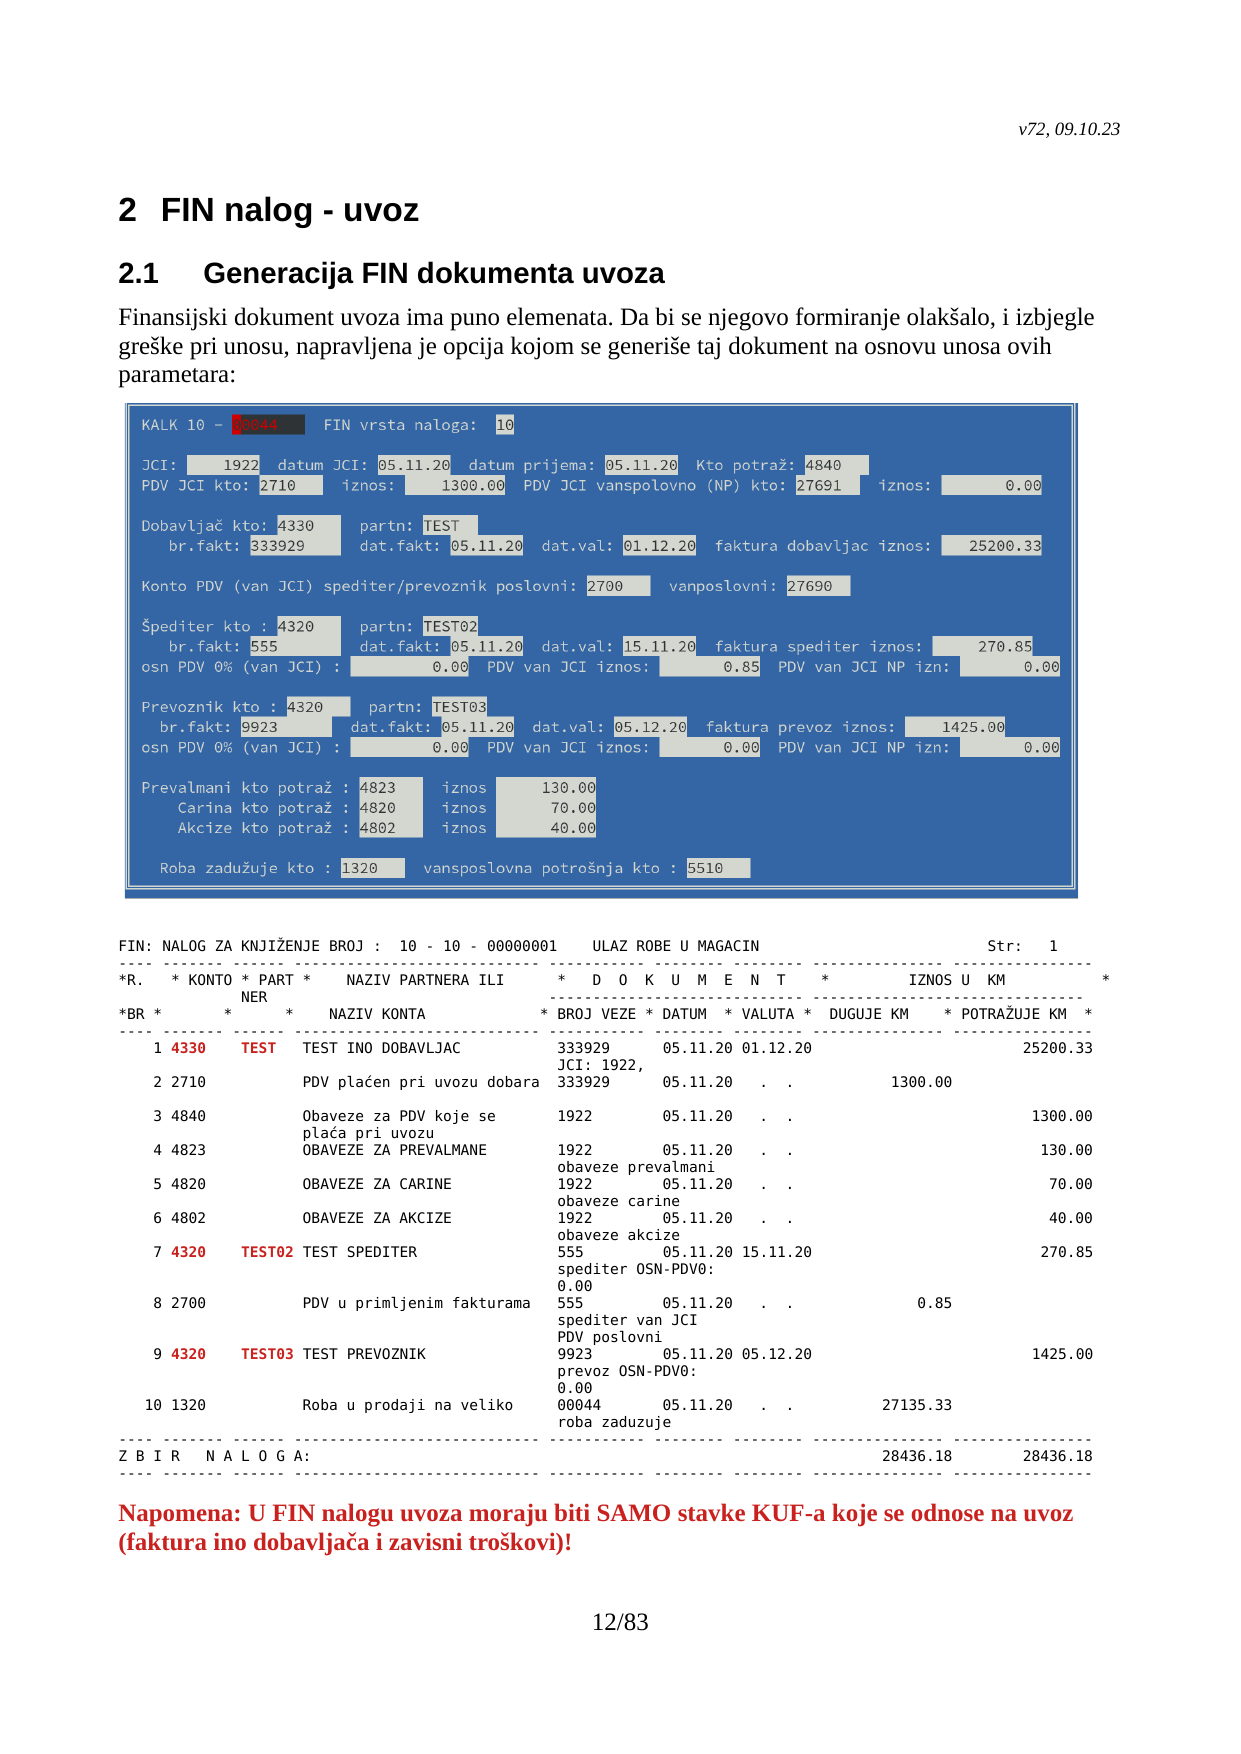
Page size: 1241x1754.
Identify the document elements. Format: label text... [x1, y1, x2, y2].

text spediter van JCI [118, 1312, 1122, 1329]
text 0.00 [118, 1278, 1122, 1295]
text 5 4820 OBAVEZE ZA CARINE 1922 05.11.20 . . 70.00 [118, 1176, 1122, 1193]
text Finansijski dokument uvoza ima puno elemenata. Da bi se njegovo formiranje olakšalo, i izbjegle greške pri unosu, napravljena je opcija kojom se generiše taj dokument na osnovu unosa ovih parametara: [118, 302, 1122, 388]
text 10 1320 Roba u prodaji na veliko 00044 05.11.20 . . 27135.33 [118, 1397, 1122, 1413]
text spediter OSN-PDV0: [118, 1261, 1122, 1278]
subtitle Generacija FIN dokumenta uvoza [118, 256, 1122, 289]
text *BR * * * NAZIV KONTA * BROJ VEZE * DATUM * VALUTA * DUGUJE KM * POTRAŽUJE KM * [118, 1006, 1122, 1023]
text 1 4330 TEST TEST INO DOBAVLJAC 333929 05.11.20 01.12.20 25200.33 [118, 1040, 1122, 1057]
text plaća pri uvozu [118, 1125, 1122, 1142]
text obaveze carine [118, 1193, 1122, 1210]
text FIN: NALOG ZA KNJIŽENJE BROJ : 10 - 10 - 00000001 ULAZ ROBE U MAGACIN Str: 1 [118, 938, 1122, 955]
text 9 4320 TEST03 TEST PREVOZNIK 9923 05.11.20 05.12.20 1425.00 [118, 1346, 1122, 1363]
text obaveze akcize [118, 1227, 1122, 1244]
text NER ----------------------------- ------------------------------- [118, 989, 1122, 1006]
text 8 2700 PDV u primljenim fakturama 555 05.11.20 . . 0.85 [118, 1295, 1122, 1312]
text 6 4802 OBAVEZE ZA AKCIZE 1922 05.11.20 . . 40.00 [118, 1210, 1122, 1227]
subtitle FIN nalog - uvoz [118, 190, 1122, 229]
text Napomena: U FIN nalogu uvoza moraju biti SAMO stavke KUF-a koje se odnose na uvoz (faktura ino dobavljača i zavisni troškovi)! [118, 1498, 1122, 1556]
text prevoz OSN-PDV0: [118, 1363, 1122, 1379]
text ---- ------- ------ ---------------------------- ----------- -------- -------- --------------- ---------------- [118, 1023, 1122, 1040]
text 7 4320 TEST02 TEST SPEDITER 555 05.11.20 15.11.20 270.85 [118, 1244, 1122, 1261]
text ---- ------- ------ ---------------------------- ----------- -------- -------- --------------- ---------------- [118, 1464, 1122, 1481]
text ---- ------- ------ ---------------------------- ----------- -------- -------- --------------- ---------------- [118, 1431, 1122, 1447]
text 3 4840 Obaveze za PDV koje se 1922 05.11.20 . . 1300.00 [118, 1108, 1122, 1125]
text JCI: 1922, [118, 1057, 1122, 1074]
text obaveze prevalmani [118, 1159, 1122, 1176]
text 0.00 [118, 1379, 1122, 1397]
text Z B I R N A L O G A: 28436.18 28436.18 [118, 1447, 1122, 1464]
text roba zaduzuje [118, 1413, 1122, 1431]
text ---- ------- ------ ---------------------------- ----------- -------- -------- --------------- ---------------- [118, 955, 1122, 972]
text 4 4823 OBAVEZE ZA PREVALMANE 1922 05.11.20 . . 130.00 [118, 1142, 1122, 1159]
picture [124, 403, 1079, 899]
text *R. * KONTO * PART * NAZIV PARTNERA ILI * D O K U M E N T * IZNOS U KM * [118, 972, 1122, 989]
text 2 2710 PDV plaćen pri uvozu dobara 333929 05.11.20 . . 1300.00 [118, 1074, 1122, 1091]
text PDV poslovni [118, 1329, 1122, 1346]
